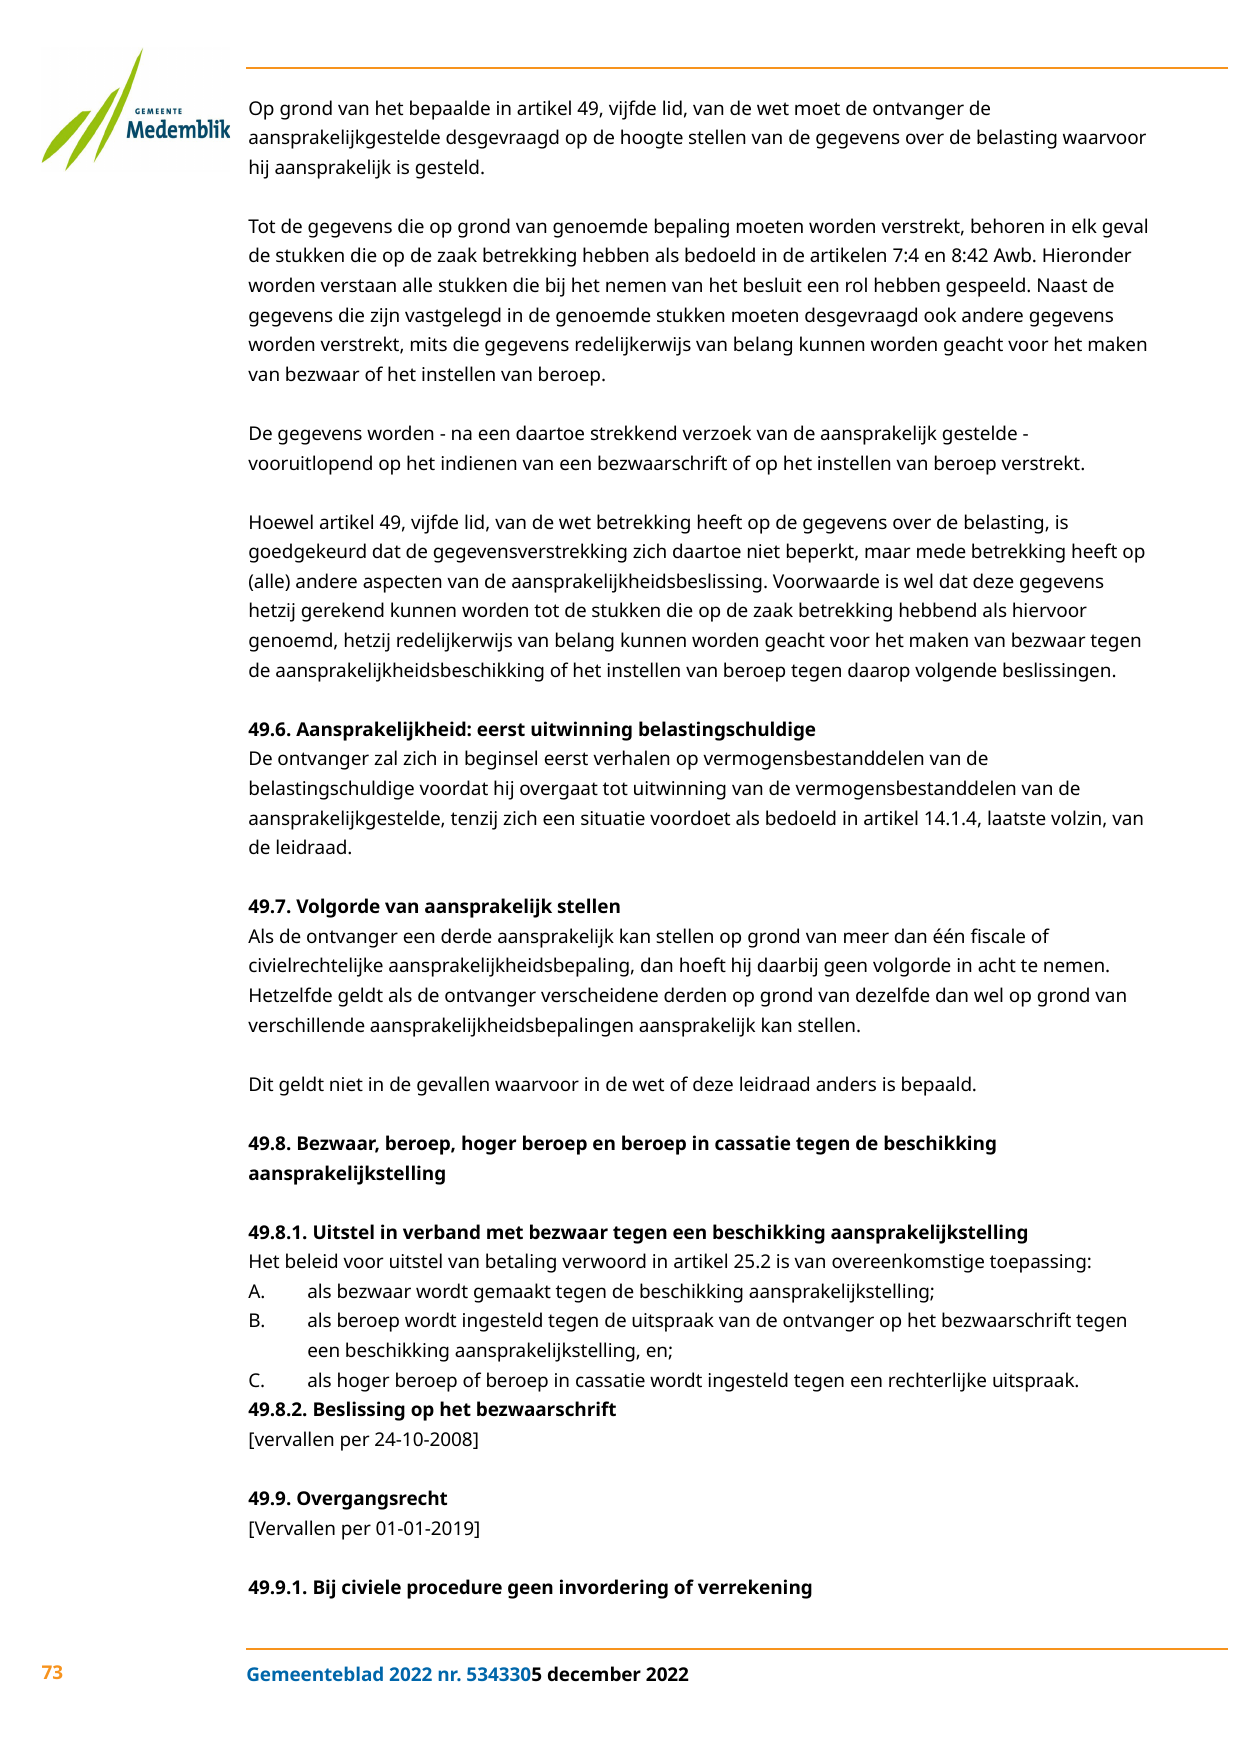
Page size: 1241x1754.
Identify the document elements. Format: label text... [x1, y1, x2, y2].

text 49.9. Overgangsrecht [248, 1485, 1152, 1511]
text 49.7. Volgorde van aansprakelijk stellen [248, 893, 1152, 919]
text De ontvanger zal zich in beginsel eerst verhalen op vermogensbestanddelen van de belastingschuldige voordat hij overgaat tot uitwinning van de vermogensbestanddelen van de aansprakelijkgestelde, tenzij zich een situatie voordoet als bedoeld in artikel 14.1.4, laatste volzin, van de leidraad. [248, 746, 1152, 860]
text De gegevens worden - na een daartoe strekkend verzoek van de aansprakelijk gestelde - vooruitlopend op het indienen van een bezwaarschrift of op het instellen van beroep verstrekt. [248, 420, 1152, 476]
text Dit geldt niet in de gevallen waarvoor in de wet of deze leidraad anders is bepaald. [248, 1071, 1152, 1097]
text 49.9.1. Bij civiele procedure geen invordering of verrekening [248, 1574, 1152, 1600]
picture [41, 47, 231, 172]
text Het beleid voor uitstel van betaling verwoord in artikel 25.2 is van overeenkomstige toepassing: [248, 1248, 1152, 1274]
text 49.8.1. Uitstel in verband met bezwaar tegen een beschikking aansprakelijkstelling [248, 1219, 1152, 1245]
text Hoewel artikel 49, vijfde lid, van de wet betrekking heeft op de gegevens over de belasting, is goedgekeurd dat de gegevensverstrekking zich daartoe niet beperkt, maar mede betrekking heeft op (alle) andere aspecten van de aansprakelijkheidsbeslissing. Voorwaarde is wel dat deze gegevens hetzij gerekend kunnen worden tot de stukken die op de zaak betrekking hebbend als hiervoor genoemd, hetzij redelijkerwijs van belang kunnen worden geacht voor het maken van bezwaar tegen de aansprakelijkheidsbeschikking of het instellen van beroep tegen daarop volgende beslissingen. [248, 509, 1152, 683]
list als beroep wordt ingesteld tegen de uitspraak van de ontvanger op het bezwaarschrift tegen een beschikking aansprakelijkstelling, en; [248, 1308, 1152, 1363]
list als hoger beroep of beroep in cassatie wordt ingesteld tegen een rechterlijke uitspraak. [248, 1367, 1152, 1393]
text 49.6. Aansprakelijkheid: eerst uitwinning belastingschuldige [248, 716, 1152, 742]
text 49.8.2. Beslissing op het bezwaarschrift [248, 1396, 1152, 1422]
text 49.8. Bezwaar, beroep, hoger beroep en beroep in cassatie tegen de beschikking aansprakelijkstelling [248, 1130, 1152, 1186]
list als bezwaar wordt gemaakt tegen de beschikking aansprakelijkstelling; [248, 1278, 1152, 1304]
text Als de ontvanger een derde aansprakelijk kan stellen op grond van meer dan één fiscale of civielrechtelijke aansprakelijkheidsbepaling, dan hoeft hij daarbij geen volgorde in acht te nemen. Hetzelfde geldt als de ontvanger verscheidene derden op grond van dezelfde dan wel op grond van verschillende aansprakelijkheidsbepalingen aansprakelijk kan stellen. [248, 923, 1152, 1038]
text [Vervallen per 01-01-2019] [248, 1515, 1152, 1541]
text Op grond van het bepaalde in artikel 49, vijfde lid, van de wet moet de ontvanger de aansprakelijkgestelde desgevraagd op de hoogte stellen van de gegevens over de belasting waarvoor hij aansprakelijk is gesteld. [248, 95, 1152, 180]
text Tot de gegevens die op grond van genoemde bepaling moeten worden verstrekt, behoren in elk geval de stukken die op de zaak betrekking hebben als bedoeld in de artikelen 7:4 en 8:42 Awb. Hieronder worden verstaan alle stukken die bij het nemen van het besluit een rol hebben gespeeld. Naast de gegevens die zijn vastgelegd in de genoemde stukken moeten desgevraagd ook andere gegevens worden verstrekt, mits die gegevens redelijkerwijs van belang kunnen worden geacht voor het maken van bezwaar of het instellen van beroep. [248, 213, 1152, 387]
text [vervallen per 24-10-2008] [248, 1426, 1152, 1452]
